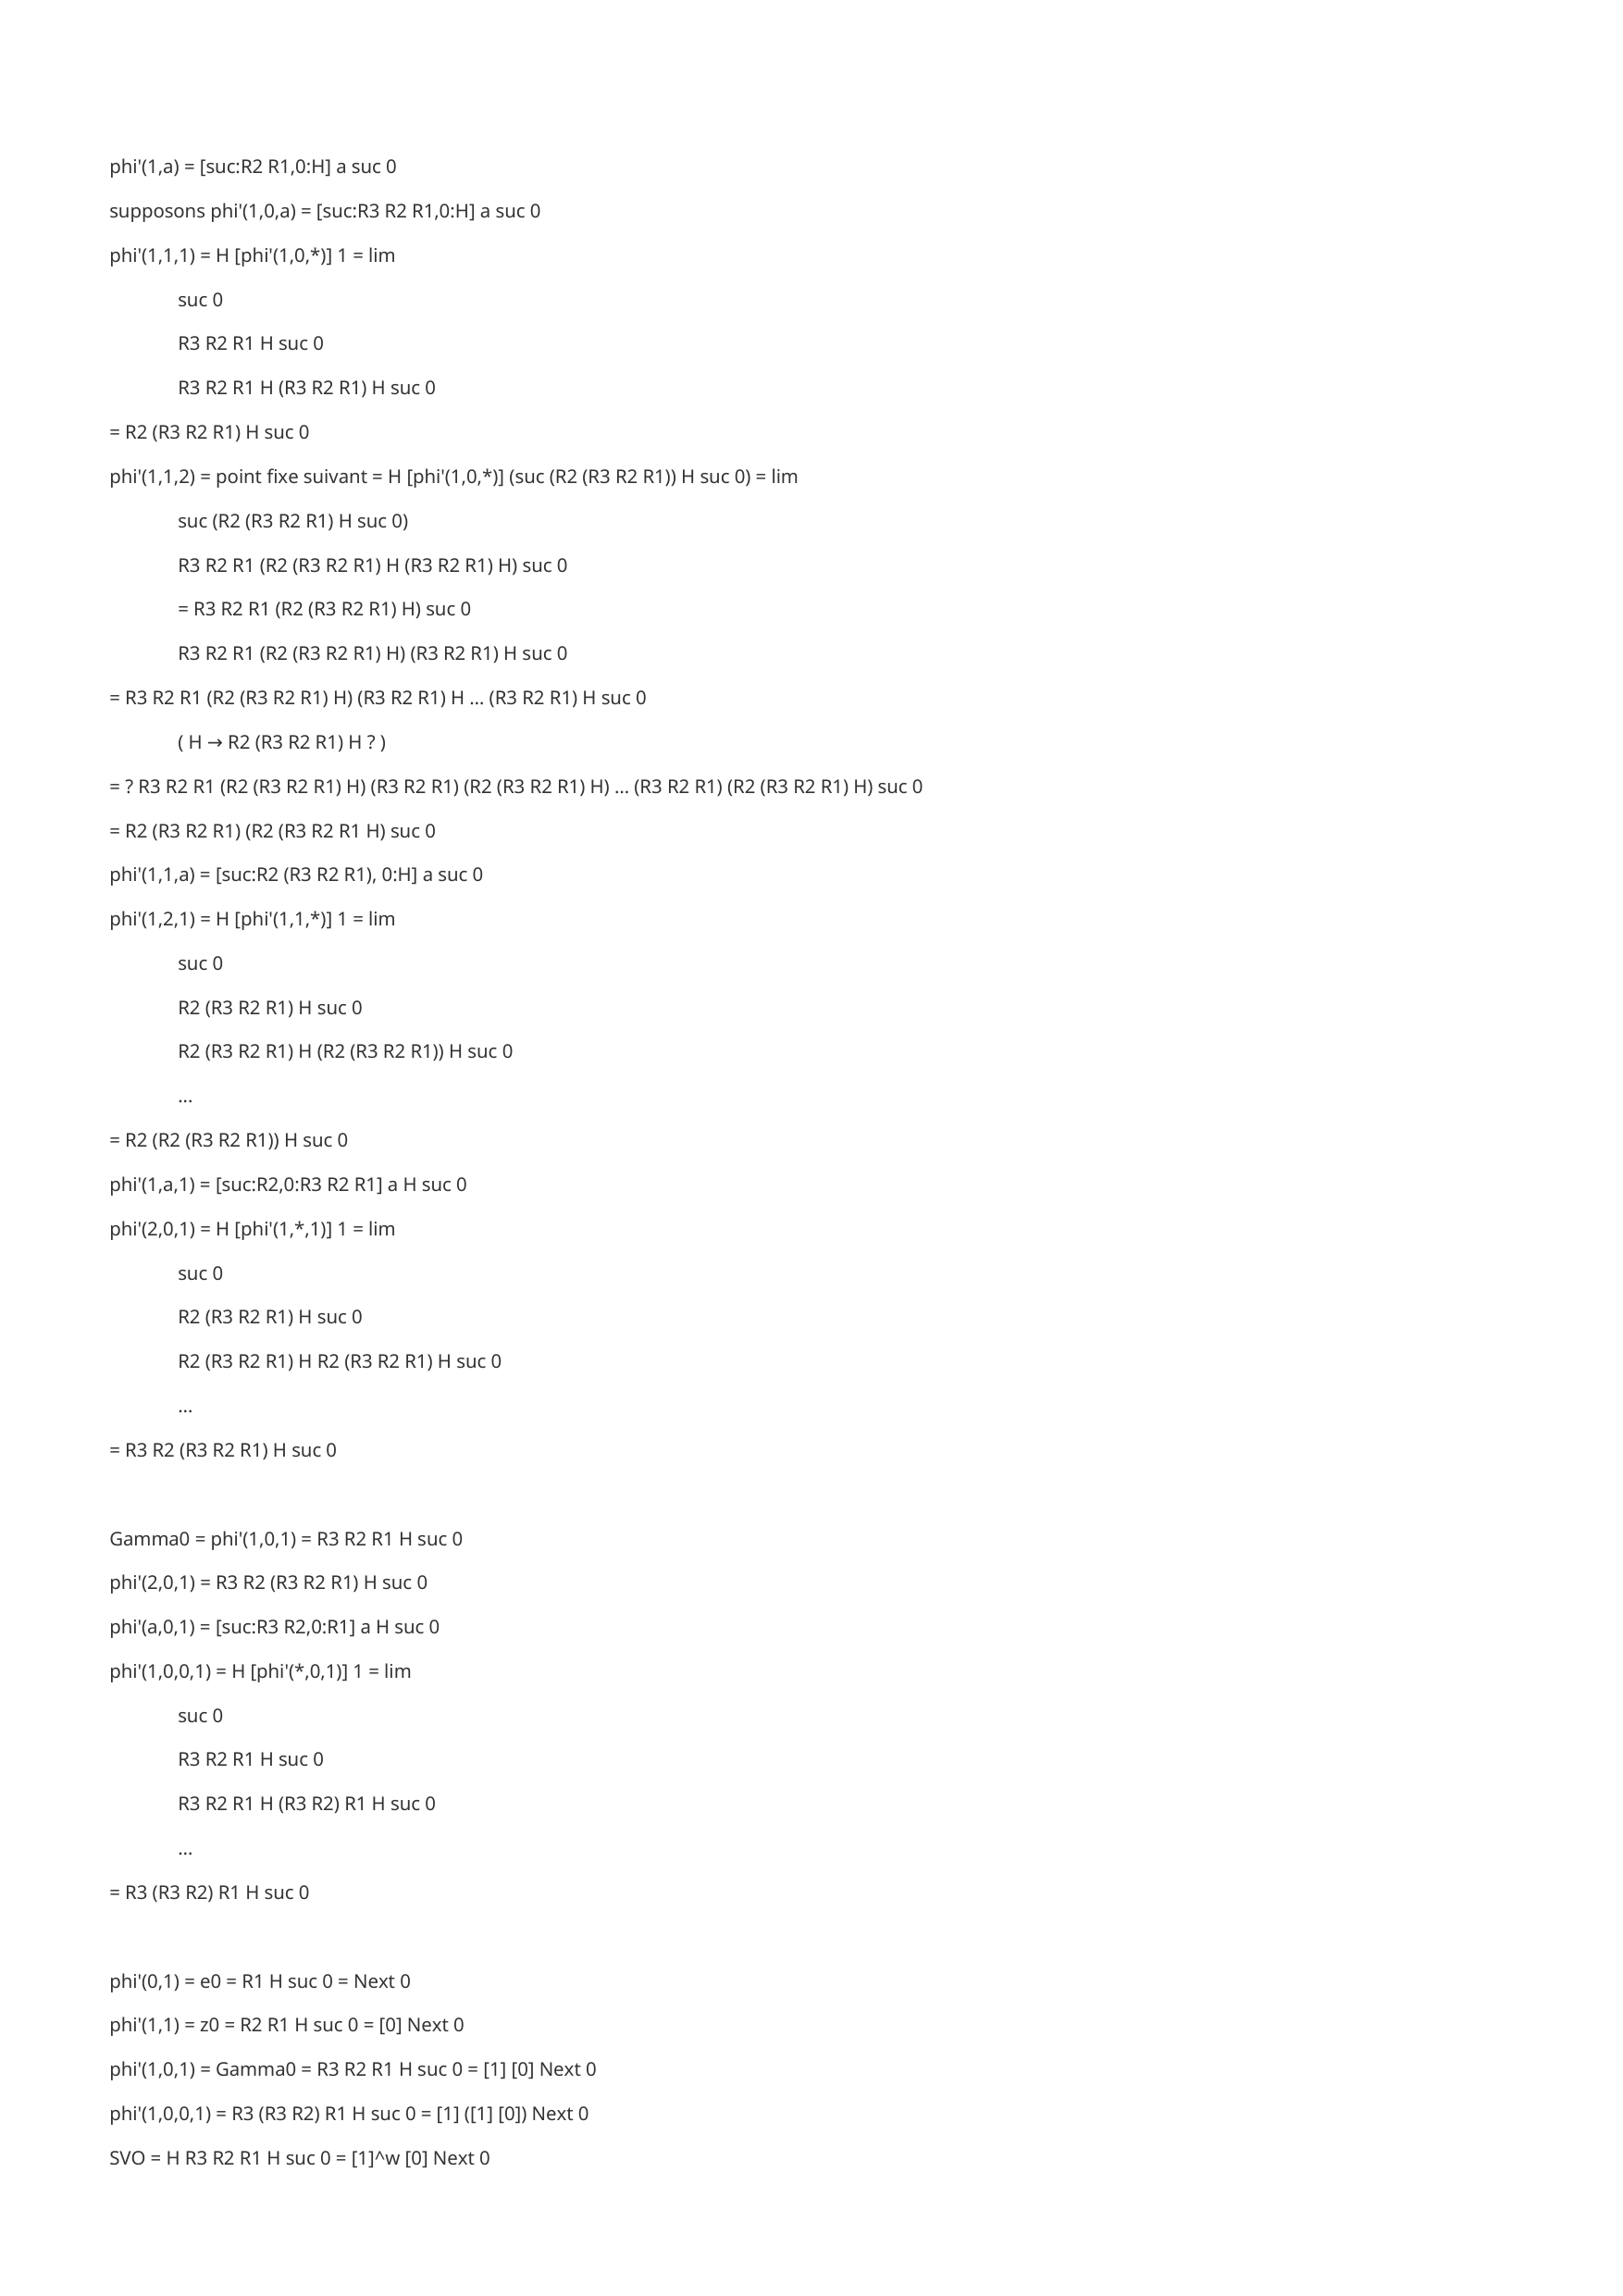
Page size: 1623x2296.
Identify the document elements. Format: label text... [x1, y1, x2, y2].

text R3 R2 R1 H (R3 R2) R1 H suc 0 [109, 1791, 1514, 1817]
text suc (R2 (R3 R2 R1) H suc 0) [109, 507, 1514, 533]
text R3 R2 R1 (R2 (R3 R2 R1) H (R3 R2 R1) H) suc 0 [109, 552, 1514, 577]
text R2 (R3 R2 R1) H R2 (R3 R2 R1) H suc 0 [109, 1348, 1514, 1373]
text … [109, 1835, 1514, 1861]
text R3 R2 R1 H (R3 R2 R1) H suc 0 [109, 375, 1514, 401]
text phi'(2,0,1) = R3 R2 (R3 R2 R1) H suc 0 [109, 1570, 1514, 1595]
text ... [109, 1083, 1514, 1109]
text = R3 R2 R1 (R2 (R3 R2 R1) H) suc 0 [109, 596, 1514, 622]
text SVO = H R3 R2 R1 H suc 0 = [1]^w [0] Next 0 [109, 2144, 1514, 2170]
text suc 0 [109, 1260, 1514, 1285]
text phi'(1,1,1) = H [phi'(1,0,*)] 1 = lim [109, 242, 1514, 267]
text supposons phi'(1,0,a) = [suc:R3 R2 R1,0:H] a suc 0 [109, 198, 1514, 223]
text phi'(2,0,1) = H [phi'(1,*,1)] 1 = lim [109, 1215, 1514, 1241]
text phi'(1,0,0,1) = R3 (R3 R2) R1 H suc 0 = [1] ([1] [0]) Next 0 [109, 2101, 1514, 2126]
text phi'(a,0,1) = [suc:R3 R2,0:R1] a H suc 0 [109, 1614, 1514, 1639]
text phi'(1,a,1) = [suc:R2,0:R3 R2 R1] a H suc 0 [109, 1172, 1514, 1197]
text = ? R3 R2 R1 (R2 (R3 R2 R1) H) (R3 R2 R1) (R2 (R3 R2 R1) H) … (R3 R2 R1) (R2 (R3 R2 R1) H) suc 0 [109, 773, 1514, 799]
text phi'(1,2,1) = H [phi'(1,1,*)] 1 = lim [109, 906, 1514, 931]
text Gamma0 = phi'(1,0,1) = R3 R2 R1 H suc 0 [109, 1525, 1514, 1551]
text phi'(1,1,2) = point fixe suivant = H [phi'(1,0,*)] (suc (R2 (R3 R2 R1)) H suc 0) = lim [109, 464, 1514, 489]
text suc 0 [109, 1702, 1514, 1728]
text phi'(1,1,a) = [suc:R2 (R3 R2 R1), 0:H] a suc 0 [109, 862, 1514, 887]
text R3 R2 R1 H suc 0 [109, 330, 1514, 356]
text phi'(0,1) = e0 = R1 H suc 0 = Next 0 [109, 1967, 1514, 1993]
text … [109, 1393, 1514, 1418]
text phi'(1,1) = z0 = R2 R1 H suc 0 = [0] Next 0 [109, 2012, 1514, 2038]
text = R3 R2 R1 (R2 (R3 R2 R1) H) (R3 R2 R1) H … (R3 R2 R1) H suc 0 [109, 685, 1514, 710]
text R3 R2 R1 (R2 (R3 R2 R1) H) (R3 R2 R1) H suc 0 [109, 640, 1514, 665]
text = R3 (R3 R2) R1 H suc 0 [109, 1880, 1514, 1905]
text phi'(1,0,0,1) = H [phi'(*,0,1)] 1 = lim [109, 1658, 1514, 1683]
text R3 R2 R1 H suc 0 [109, 1746, 1514, 1772]
text suc 0 [109, 950, 1514, 975]
text suc 0 [109, 286, 1514, 312]
text R2 (R3 R2 R1) H (R2 (R3 R2 R1)) H suc 0 [109, 1038, 1514, 1064]
text = R2 (R3 R2 R1) H suc 0 [109, 419, 1514, 445]
text R2 (R3 R2 R1) H suc 0 [109, 1304, 1514, 1330]
text ( H → R2 (R3 R2 R1) H ? ) [109, 728, 1514, 754]
text = R2 (R3 R2 R1) (R2 (R3 R2 R1 H) suc 0 [109, 817, 1514, 843]
text = R2 (R2 (R3 R2 R1)) H suc 0 [109, 1127, 1514, 1153]
text phi'(1,a) = [suc:R2 R1,0:H] a suc 0 [109, 154, 1514, 180]
text R2 (R3 R2 R1) H suc 0 [109, 994, 1514, 1020]
text phi'(1,0,1) = Gamma0 = R3 R2 R1 H suc 0 = [1] [0] Next 0 [109, 2056, 1514, 2081]
text = R3 R2 (R3 R2 R1) H suc 0 [109, 1436, 1514, 1462]
